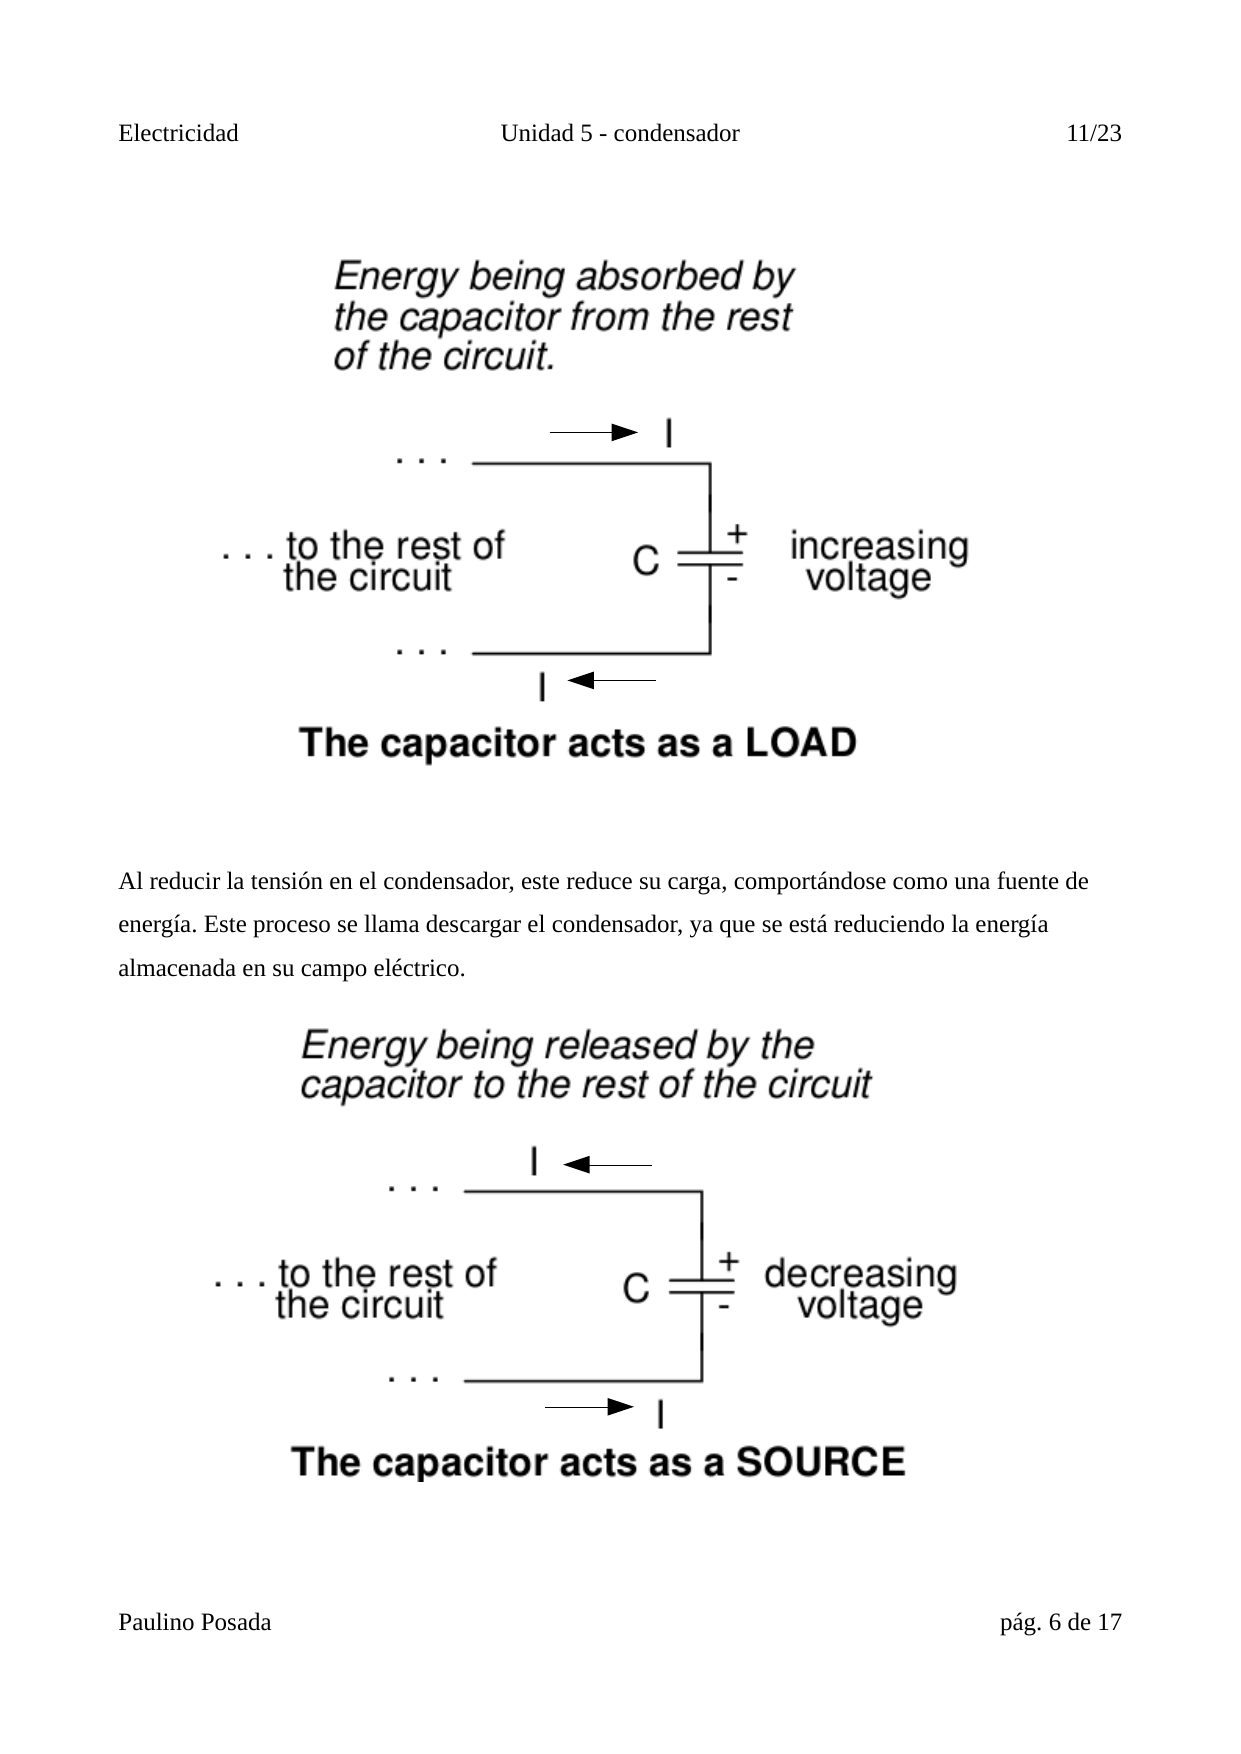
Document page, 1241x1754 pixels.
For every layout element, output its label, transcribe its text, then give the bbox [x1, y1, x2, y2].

picture [177, 1010, 985, 1482]
picture [177, 233, 1028, 794]
text Al reducir la tensión en el condensador, este reduce su carga, comportándose como una fuente de energía. Este proceso se llama descargar el condensador, ya que se está reduciendo la energía almacenada en su campo eléctrico. [118, 866, 1122, 981]
